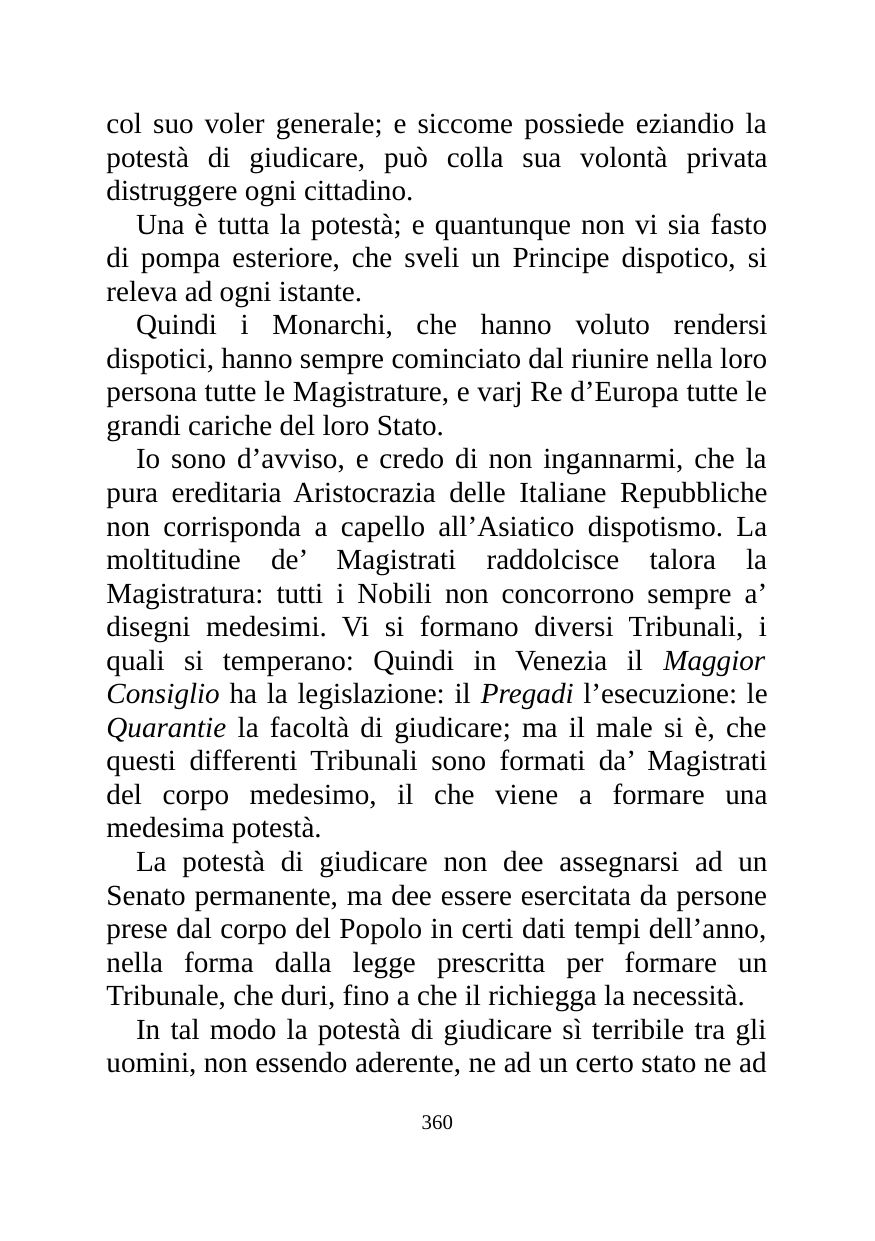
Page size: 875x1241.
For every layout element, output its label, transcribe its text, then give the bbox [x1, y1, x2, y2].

text In tal modo la potestà di giudicare sì terribile tra gli uomini, non essendo aderente, ne ad un certo stato ne ad [106, 1012, 768, 1079]
text Una è tutta la potestà; e quantunque non vi sia fasto di pompa esteriore, che sveli un Principe dispotico, si releva ad ogni istante. [106, 207, 768, 307]
text col suo voler generale; e siccome possiede eziandio la potestà di giudicare, può colla sua volontà privata distruggere ogni cittadino. [106, 106, 768, 207]
text La potestà di giudicare non dee assegnarsi ad un Senato permanente, ma dee essere esercitata da persone prese dal corpo del Popolo in certi dati tempi dell’anno, nella forma dalla legge prescritta per formare un Tribunale, che duri, fino a che il richiegga la necessità. [106, 844, 768, 1012]
text Quindi i Monarchi, che hanno voluto rendersi dispotici, hanno sempre cominciato dal riunire nella loro persona tutte le Magistrature, e varj Re d’Europa tutte le grandi cariche del loro Stato. [106, 307, 768, 442]
text Io sono d’avviso, e credo di non ingannarmi, che la pura ereditaria Aristocrazia delle Italiane Repubbliche non corrisponda a capello all’Asiatico dispotismo. La moltitudine de’ Magistrati raddolcisce talora la Magistratura: tutti i Nobili non concorrono sempre a’ disegni medesimi. Vi si formano diversi Tribunali, i quali si temperano: Quindi in Venezia il Maggior Consiglio ha la legislazione: il Pregadi l’esecuzione: le Quarantie la facoltà di giudicare; ma il male si è, che questi differenti Tribunali sono formati da’ Magistrati del corpo medesimo, il che viene a formare una medesima potestà. [106, 442, 768, 844]
